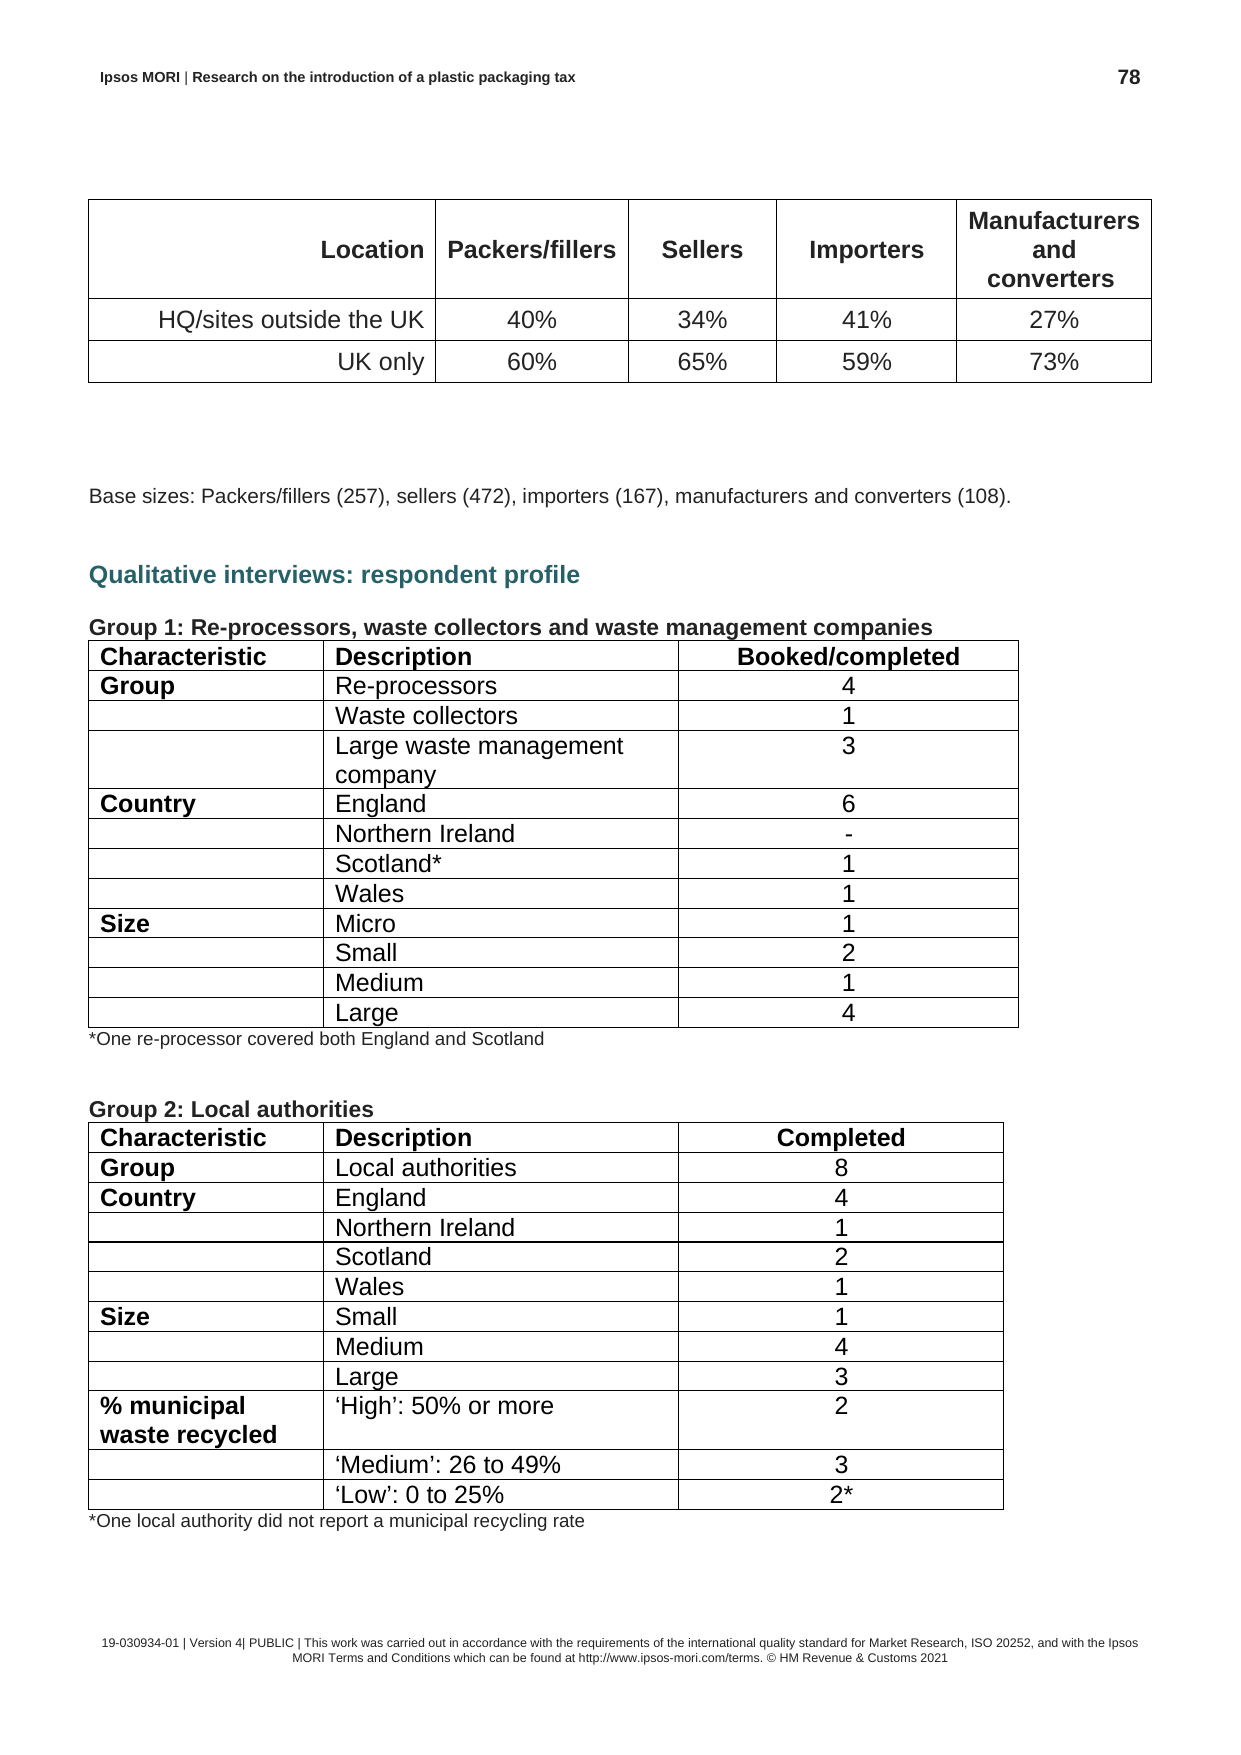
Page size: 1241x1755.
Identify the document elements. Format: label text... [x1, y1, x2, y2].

table_cell 34% [629, 299, 776, 340]
table_cell 41% [777, 299, 956, 340]
table_cell England [324, 1183, 678, 1212]
table_header Completed [679, 1123, 1003, 1152]
table_cell [89, 968, 323, 997]
table_header Manufacturers and converters [957, 200, 1151, 298]
table_cell Scotland [324, 1243, 678, 1271]
table_header Sellers [629, 200, 776, 298]
table_cell 2 [679, 938, 1018, 967]
table_cell Large [324, 1362, 678, 1390]
table_cell 40% [436, 299, 628, 340]
table_cell Country [89, 789, 323, 818]
table_cell ‘Medium’: 26 to 49% [324, 1450, 678, 1479]
table_cell Re-processors [324, 671, 678, 700]
table_cell 1 [679, 879, 1018, 907]
table_cell 1 [679, 1302, 1003, 1331]
table_cell 4 [679, 671, 1018, 700]
table_cell Micro [324, 909, 678, 937]
table_cell 60% [436, 341, 628, 382]
table_header Characteristic [89, 1123, 323, 1152]
table_cell 2* [679, 1480, 1003, 1508]
table_cell 27% [957, 299, 1151, 340]
table_cell 6 [679, 789, 1018, 818]
table_cell [89, 938, 323, 967]
table_cell [89, 1332, 323, 1361]
table_cell 3 [679, 1450, 1003, 1479]
table_header Packers/fillers [436, 200, 628, 298]
table_cell Size [89, 1302, 323, 1331]
table_cell ‘Low’: 0 to 25% [324, 1480, 678, 1508]
table_cell Small [324, 938, 678, 967]
table_cell 59% [777, 341, 956, 382]
table_cell [89, 1362, 323, 1390]
table_cell HQ/sites outside the UK [89, 299, 435, 340]
table_cell 73% [957, 341, 1151, 382]
subtitle Group 2: Local authorities [89, 1096, 1152, 1122]
table_cell Medium [324, 968, 678, 997]
table_cell Group [89, 1153, 323, 1182]
table_cell Local authorities [324, 1153, 678, 1182]
table_cell 1 [679, 1213, 1003, 1241]
table_cell ‘High’: 50% or more [324, 1391, 678, 1449]
table_cell 1 [679, 1272, 1003, 1301]
table_cell Small [324, 1302, 678, 1331]
table_cell UK only [89, 341, 435, 382]
text *One re-processor covered both England and Scotland [89, 1028, 1152, 1049]
table_cell [89, 1213, 323, 1241]
table_cell [89, 879, 323, 907]
text Base sizes: Packers/fillers (257), sellers (472), importers (167), manufacturers and converters (108). [89, 484, 1152, 508]
table_header Description [324, 1123, 678, 1152]
table_cell [89, 731, 323, 788]
table_cell 3 [679, 1362, 1003, 1390]
table_cell Group [89, 671, 323, 700]
table_cell 1 [679, 849, 1018, 878]
table_cell % municipal waste recycled [89, 1391, 323, 1449]
table_header Description [324, 641, 678, 670]
table_cell [89, 701, 323, 730]
table_cell Country [89, 1183, 323, 1212]
table_cell [89, 1450, 323, 1479]
subtitle Qualitative interviews: respondent profile [89, 560, 1152, 589]
table_cell Wales [324, 1272, 678, 1301]
table_cell [89, 819, 323, 848]
table_cell Medium [324, 1332, 678, 1361]
table_cell [89, 1243, 323, 1271]
table_cell 2 [679, 1391, 1003, 1449]
table_header Booked/completed [679, 641, 1018, 670]
table_cell - [679, 819, 1018, 848]
table_cell Northern Ireland [324, 819, 678, 848]
table_cell 1 [679, 968, 1018, 997]
table_cell Waste collectors [324, 701, 678, 730]
table_cell 4 [679, 1183, 1003, 1212]
table_header Importers [777, 200, 956, 298]
table_header Location [89, 200, 435, 298]
table_cell 3 [679, 731, 1018, 788]
table_cell England [324, 789, 678, 818]
table_cell 1 [679, 909, 1018, 937]
table_cell [89, 1480, 323, 1508]
table_cell Northern Ireland [324, 1213, 678, 1241]
table_cell Large [324, 998, 678, 1027]
table_cell 2 [679, 1243, 1003, 1271]
table_cell [89, 998, 323, 1027]
table_cell 4 [679, 1332, 1003, 1361]
table_cell Size [89, 909, 323, 937]
table_cell 4 [679, 998, 1018, 1027]
text *One local authority did not report a municipal recycling rate [89, 1509, 1152, 1531]
table_cell Large waste management company [324, 731, 678, 788]
table_cell Wales [324, 879, 678, 907]
table_cell Scotland* [324, 849, 678, 878]
table_cell [89, 1272, 323, 1301]
table_cell 8 [679, 1153, 1003, 1182]
table_header Characteristic [89, 641, 323, 670]
subtitle Group 1: Re-processors, waste collectors and waste management companies [89, 614, 1152, 640]
table_cell [89, 849, 323, 878]
table_cell 1 [679, 701, 1018, 730]
table_cell 65% [629, 341, 776, 382]
